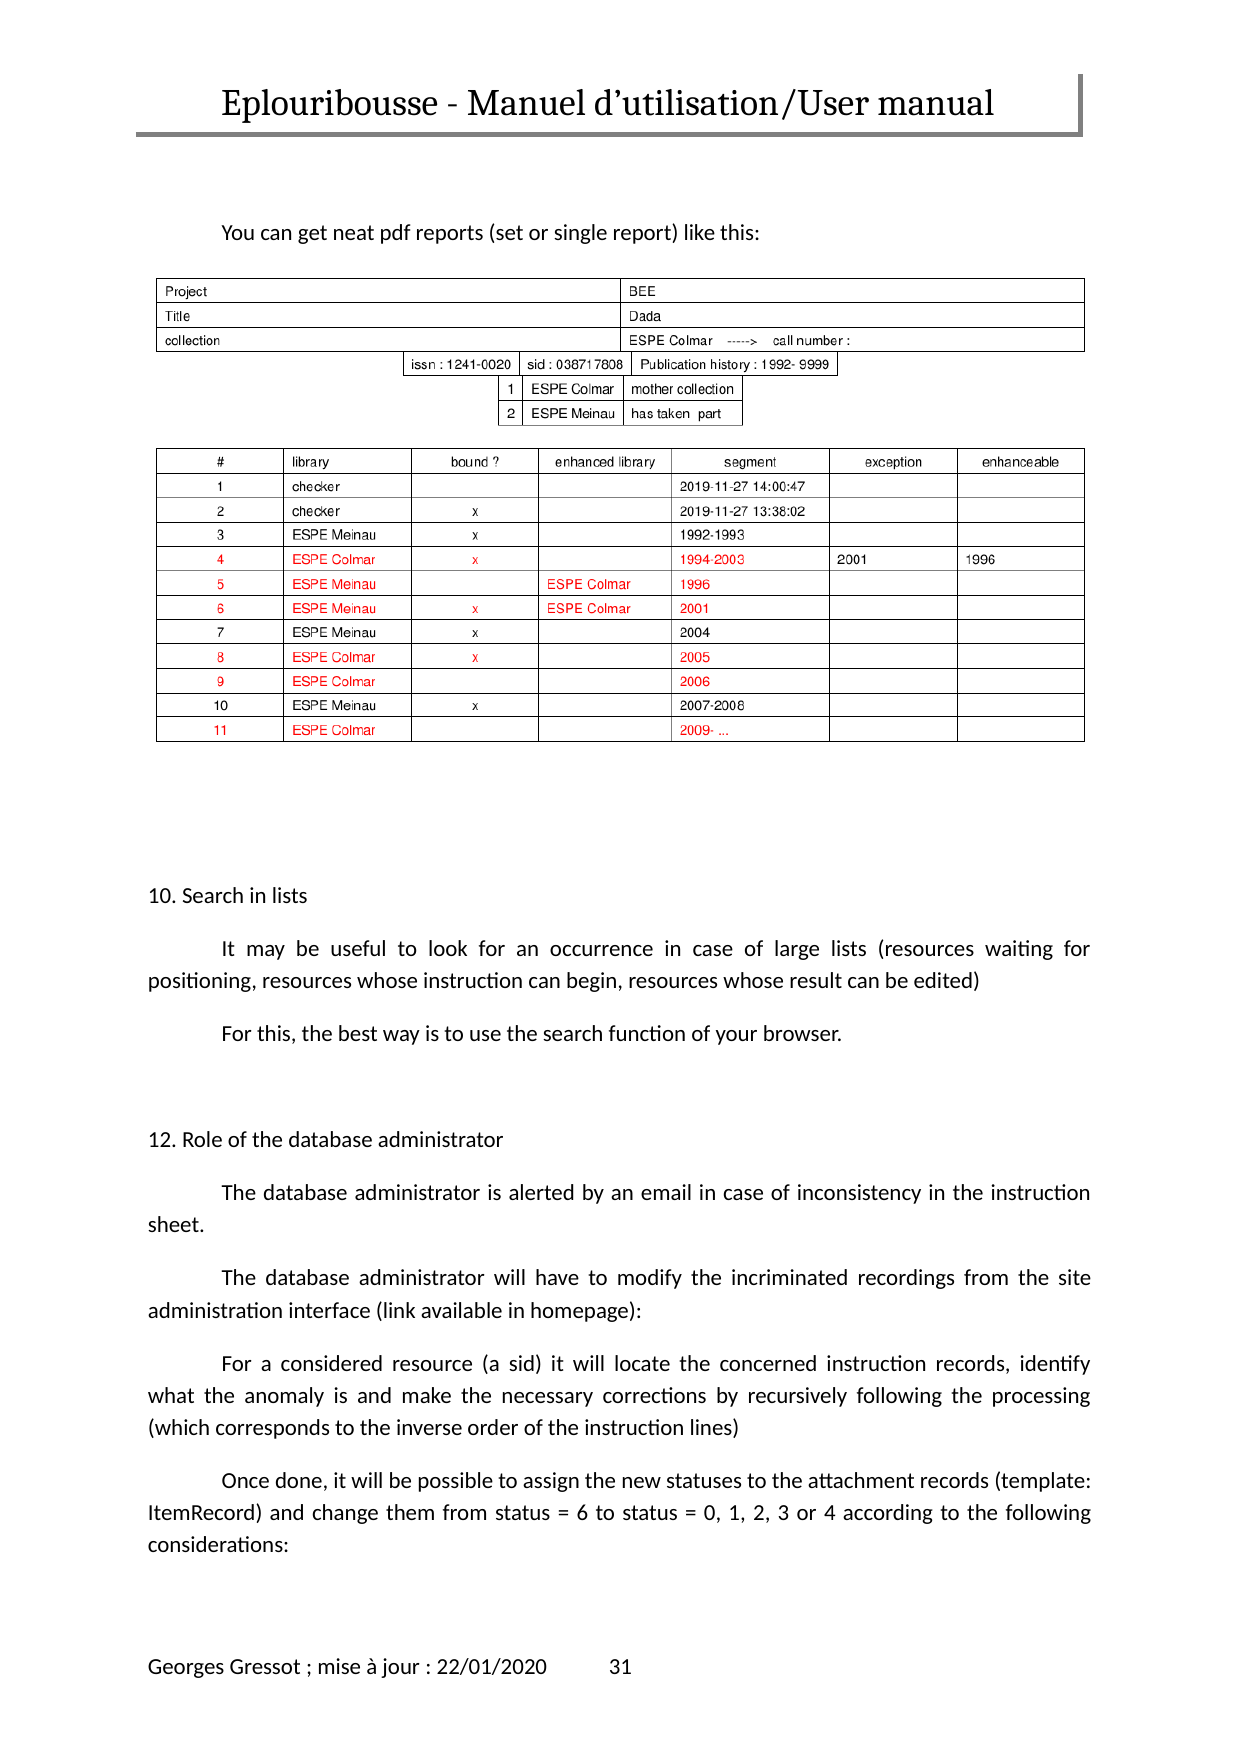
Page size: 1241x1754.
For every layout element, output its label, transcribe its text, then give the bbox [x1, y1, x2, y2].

text The database administrator will have to modify the incriminated recordings from the site administration interface (link available in homepage): [148, 1263, 1093, 1324]
text The database administrator is alerted by an email in case of inconsistency in the instruction sheet. [148, 1178, 1093, 1238]
text 10. Search in lists [148, 881, 1093, 909]
text You can get neat pdf reports (set or single report) like this: [148, 218, 1093, 246]
text It may be useful to look for an occurrence in case of large lists (resources waiting for positioning, resources whose instruction can begin, resources whose result can be edited) [148, 934, 1093, 994]
text Once done, it will be possible to assign the new statuses to the attachment records (template: ItemRecord) and change them from status = 6 to status = 0, 1, 2, 3 or 4 according to the following considerations: [148, 1466, 1093, 1558]
text For this, the best way is to use the search function of your browser. [148, 1019, 1093, 1047]
text For a considered resource (a sid) it will locate the concerned instruction records, identify what the anomaly is and make the necessary corrections by recursively following the processing (which corresponds to the inverse order of the instruction lines) [148, 1349, 1093, 1441]
text 12. Role of the database administrator [148, 1125, 1093, 1153]
picture [147, 270, 1093, 746]
